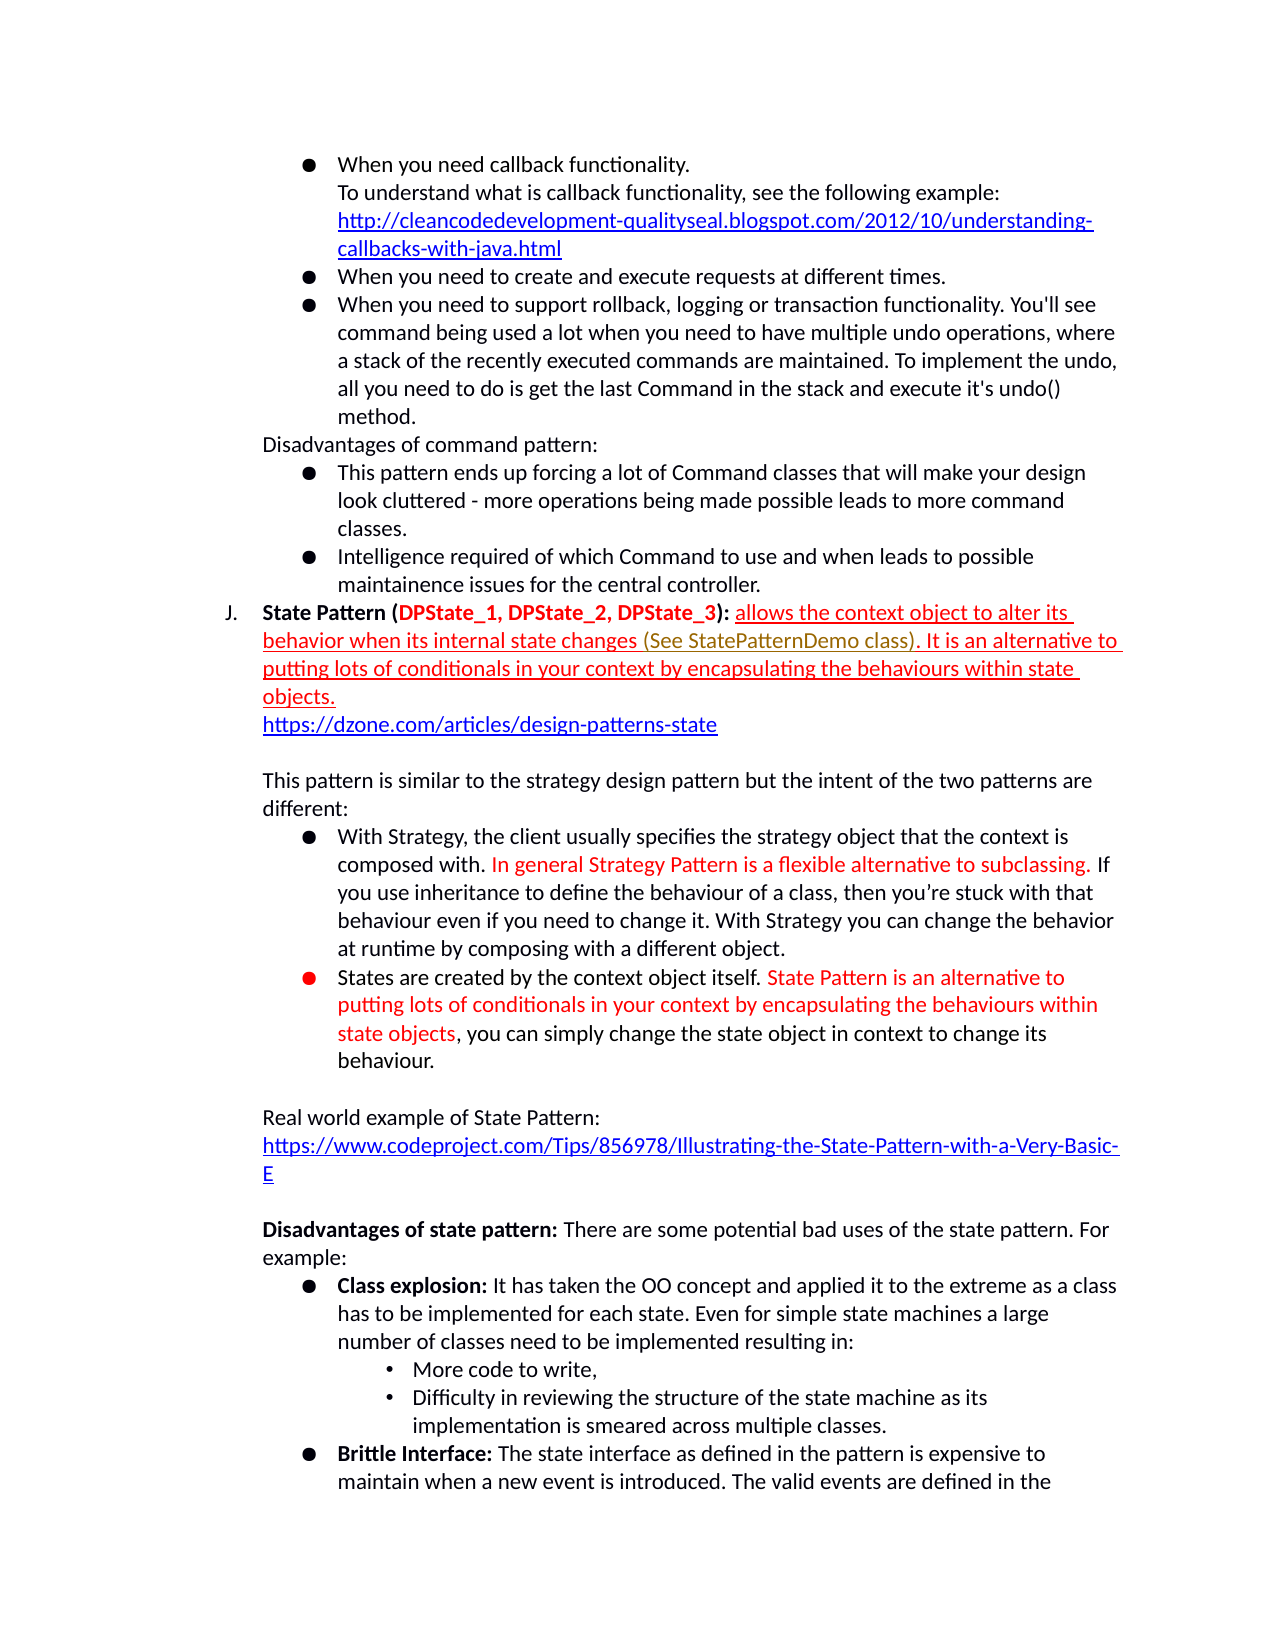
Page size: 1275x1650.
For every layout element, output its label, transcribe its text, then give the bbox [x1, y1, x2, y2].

list This pattern is similar to the strategy design pattern but the intent of the two patterns are different: [225, 766, 1125, 822]
list Intelligence required of which Command to use and when leads to possible maintainence issues for the central controller. [300, 542, 1125, 598]
list With Strategy, the client usually specifies the strategy object that the context is composed with. In general Strategy Pattern is a flexible alternative to subclassing. If you use inheritance to define the behaviour of a class, then you’re stuck with that behaviour even if you need to change it. With Strategy you can change the behavior at runtime by composing with a different object. [300, 822, 1125, 963]
list Difficulty in reviewing the structure of the state machine as its implementation is smeared across multiple classes. [394, 1383, 1125, 1439]
list More code to write, [394, 1355, 1125, 1383]
list Disadvantages of state pattern: There are some potential bad uses of the state pattern. For example: [225, 1215, 1125, 1271]
list When you need callback functionality. [300, 150, 1125, 178]
list Brittle Interface: The state interface as defined in the pattern is expensive to maintain when a new event is introduced. The valid events are defined in the [300, 1439, 1125, 1495]
list To understand what is callback functionality, see the following example: [300, 178, 1125, 206]
list Disadvantages of command pattern: [225, 430, 1125, 458]
list https://www.codeproject.com/Tips/856978/Illustrating-the-State-Pattern-with-a-Very-Basic-E [225, 1131, 1125, 1187]
list Class explosion: It has taken the OO concept and applied it to the extreme as a class has to be implemented for each state. Even for simple state machines a large number of classes need to be implemented resulting in: [300, 1271, 1125, 1355]
list States are created by the context object itself. State Pattern is an alternative to putting lots of conditionals in your context by encapsulating the behaviours within state objects, you can simply change the state object in context to change its behaviour. [300, 963, 1125, 1075]
list This pattern ends up forcing a lot of Command classes that will make your design look cluttered - more operations being made possible leads to more command classes. [300, 458, 1125, 542]
list Real world example of State Pattern: [225, 1103, 1125, 1131]
list http://cleancodedevelopment-qualityseal.blogspot.com/2012/10/understanding-callbacks-with-java.html [300, 206, 1125, 262]
list When you need to create and execute requests at different times. [300, 262, 1125, 290]
list When you need to support rollback, logging or transaction functionality. You'll see command being used a lot when you need to have multiple undo operations, where a stack of the recently executed commands are maintained. To implement the undo, all you need to do is get the last Command in the stack and execute it's undo() method. [300, 290, 1125, 430]
list State Pattern (DPState_1, DPState_2, DPState_3): allows the context object to alter its behavior when its internal state changes (See StatePatternDemo class). It is an alternative to putting lots of conditionals in your context by encapsulating the behaviours within state objects. [225, 598, 1125, 710]
list https://dzone.com/articles/design-patterns-state [225, 710, 1125, 738]
